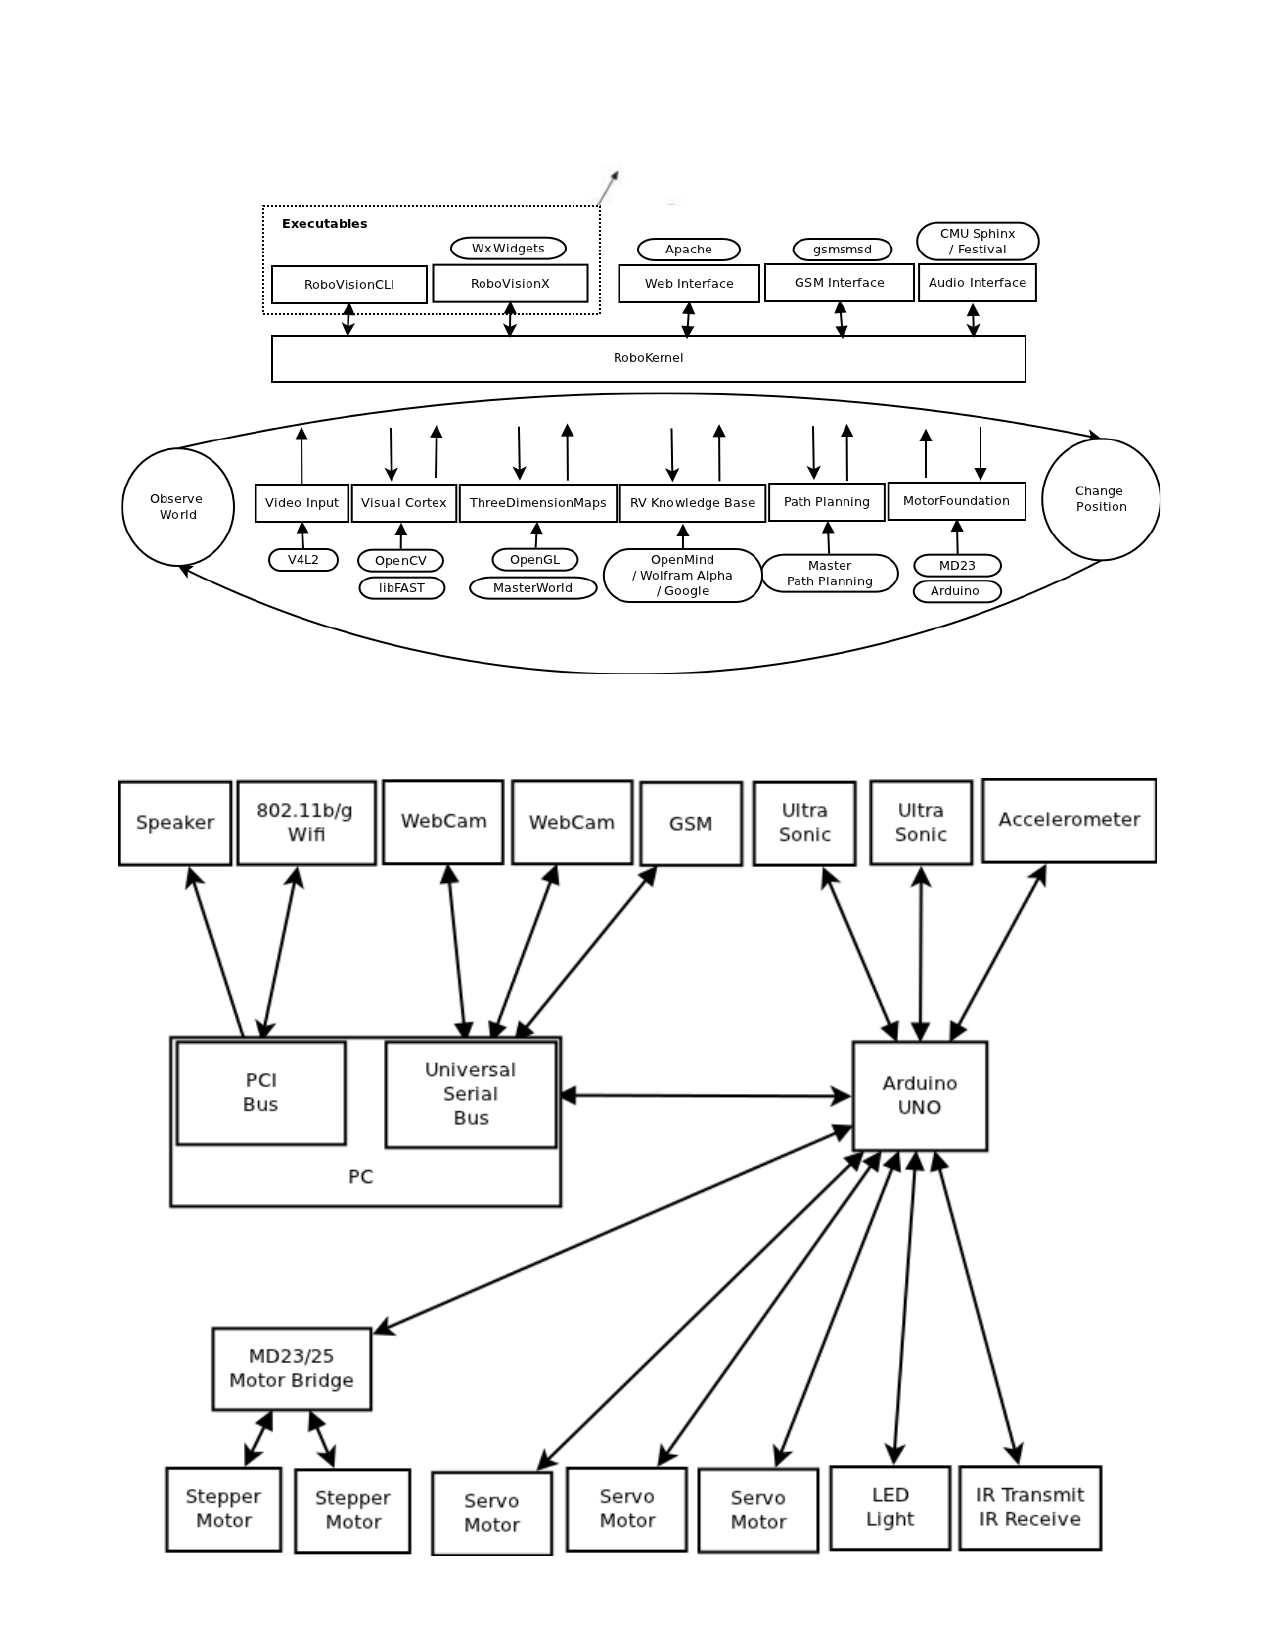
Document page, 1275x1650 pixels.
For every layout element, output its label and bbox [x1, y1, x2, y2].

picture [121, 130, 1161, 674]
picture [118, 778, 1157, 1556]
